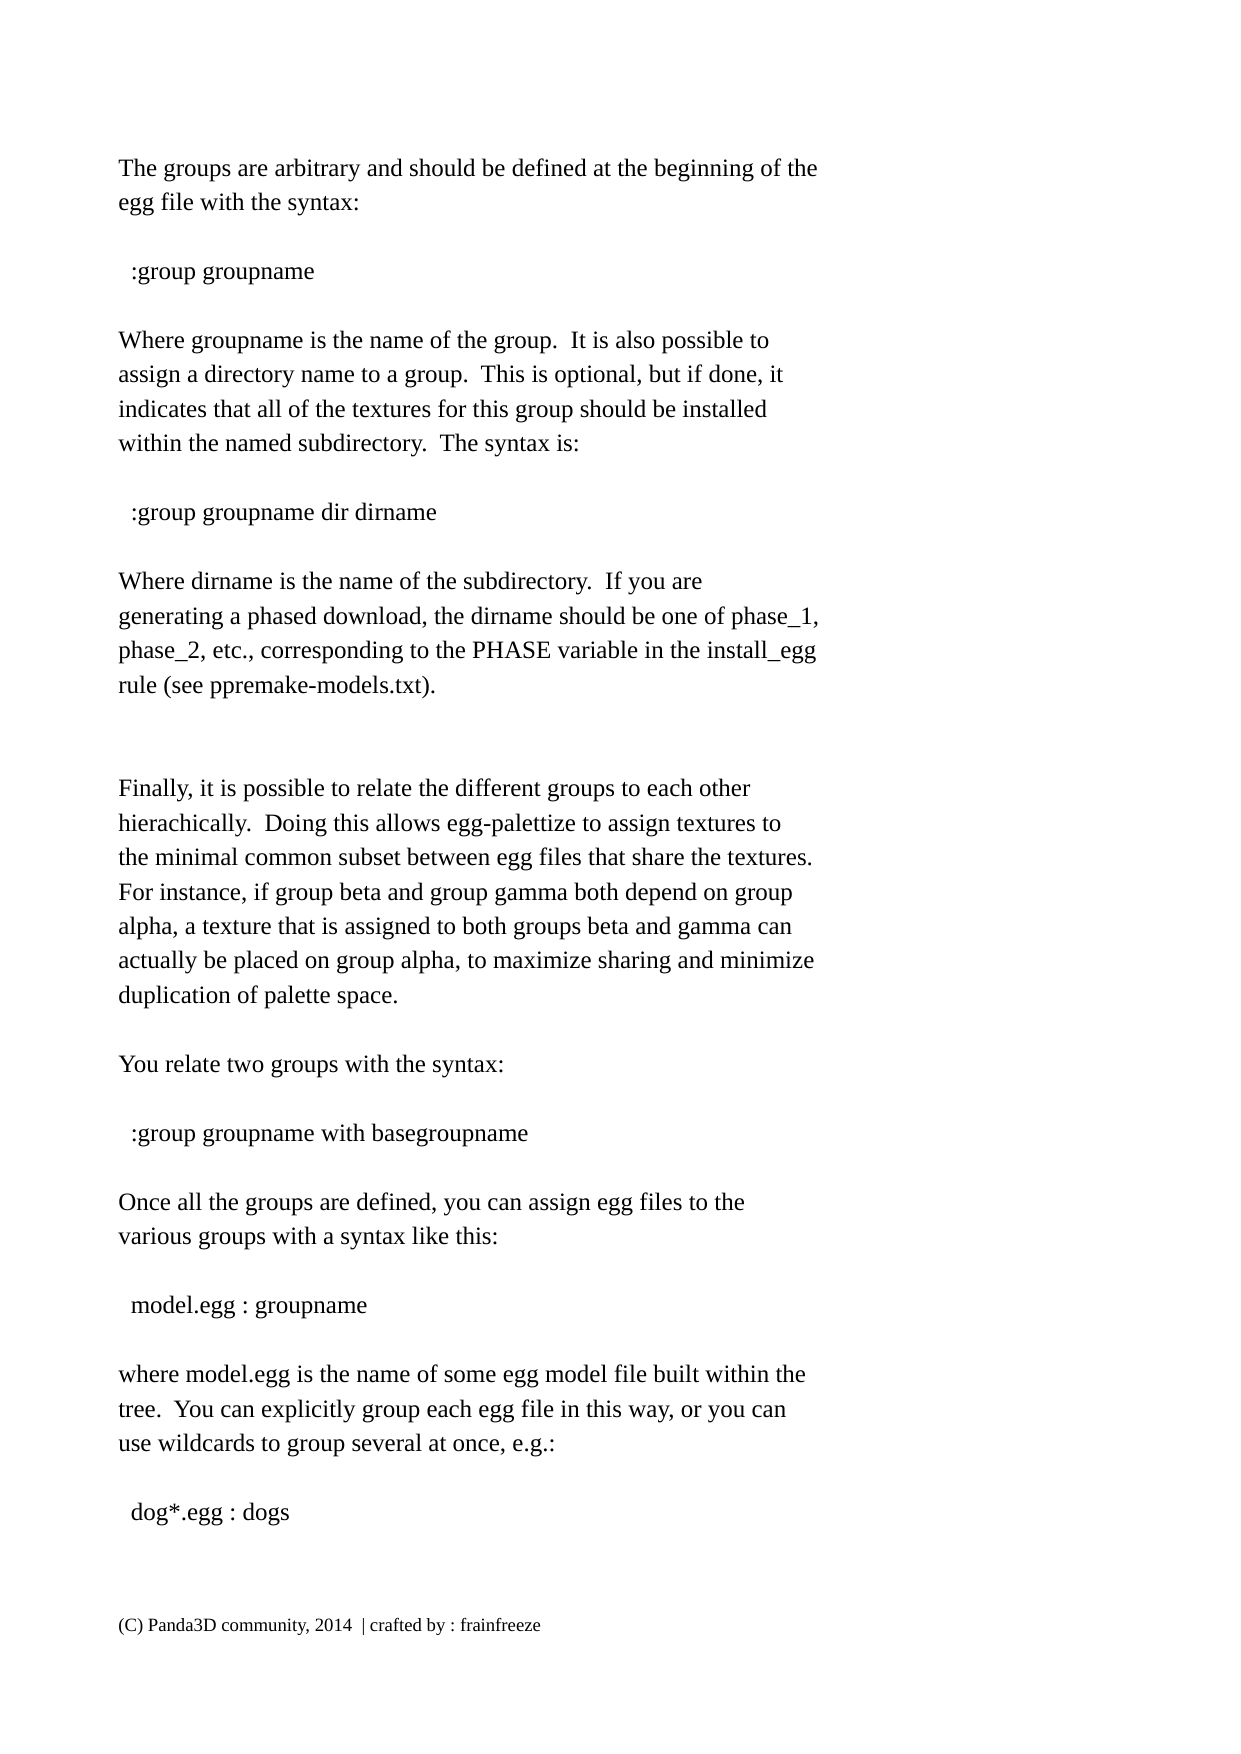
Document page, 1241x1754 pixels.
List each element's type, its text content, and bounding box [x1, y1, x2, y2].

text tree. You can explicitly group each egg file in this way, or you can [118, 1394, 1122, 1423]
text assign a directory name to a group. This is optional, but if done, it [118, 359, 1122, 388]
text Where groupname is the name of the group. It is also possible to [118, 325, 1122, 354]
text The groups are arbitrary and should be defined at the beginning of the [118, 153, 1122, 181]
text egg file with the syntax: [118, 187, 1122, 216]
text hierachically. Doing this allows egg-palettize to assign textures to [118, 808, 1122, 836]
text phase_2, etc., corresponding to the PHASE variable in the install_egg [118, 635, 1122, 664]
text Once all the groups are defined, you can assign egg files to the [118, 1187, 1122, 1216]
text For instance, if group beta and group gamma both depend on group [118, 877, 1122, 905]
text duplication of palette space. [118, 980, 1122, 1009]
text model.egg : groupname [118, 1290, 1122, 1319]
text :group groupname [118, 256, 1122, 285]
text generating a phased download, the dirname should be one of phase_1, [118, 601, 1122, 629]
text Finally, it is possible to relate the different groups to each other [118, 773, 1122, 802]
text the minimal common subset between egg files that share the textures. [118, 842, 1122, 871]
text where model.egg is the name of some egg model file built within the [118, 1359, 1122, 1388]
text You relate two groups with the syntax: [118, 1049, 1122, 1078]
text :group groupname with basegroupname [118, 1118, 1122, 1147]
text within the named subdirectory. The syntax is: [118, 428, 1122, 457]
text rule (see ppremake-models.txt). [118, 670, 1122, 698]
text indicates that all of the textures for this group should be installed [118, 394, 1122, 423]
text dog*.egg : dogs [118, 1497, 1122, 1526]
text Where dirname is the name of the subdirectory. If you are [118, 566, 1122, 595]
text actually be placed on group alpha, to maximize sharing and minimize [118, 946, 1122, 974]
text use wildcards to group several at once, e.g.: [118, 1428, 1122, 1457]
text various groups with a syntax like this: [118, 1221, 1122, 1250]
text alpha, a texture that is assigned to both groups beta and gamma can [118, 911, 1122, 940]
text :group groupname dir dirname [118, 497, 1122, 526]
